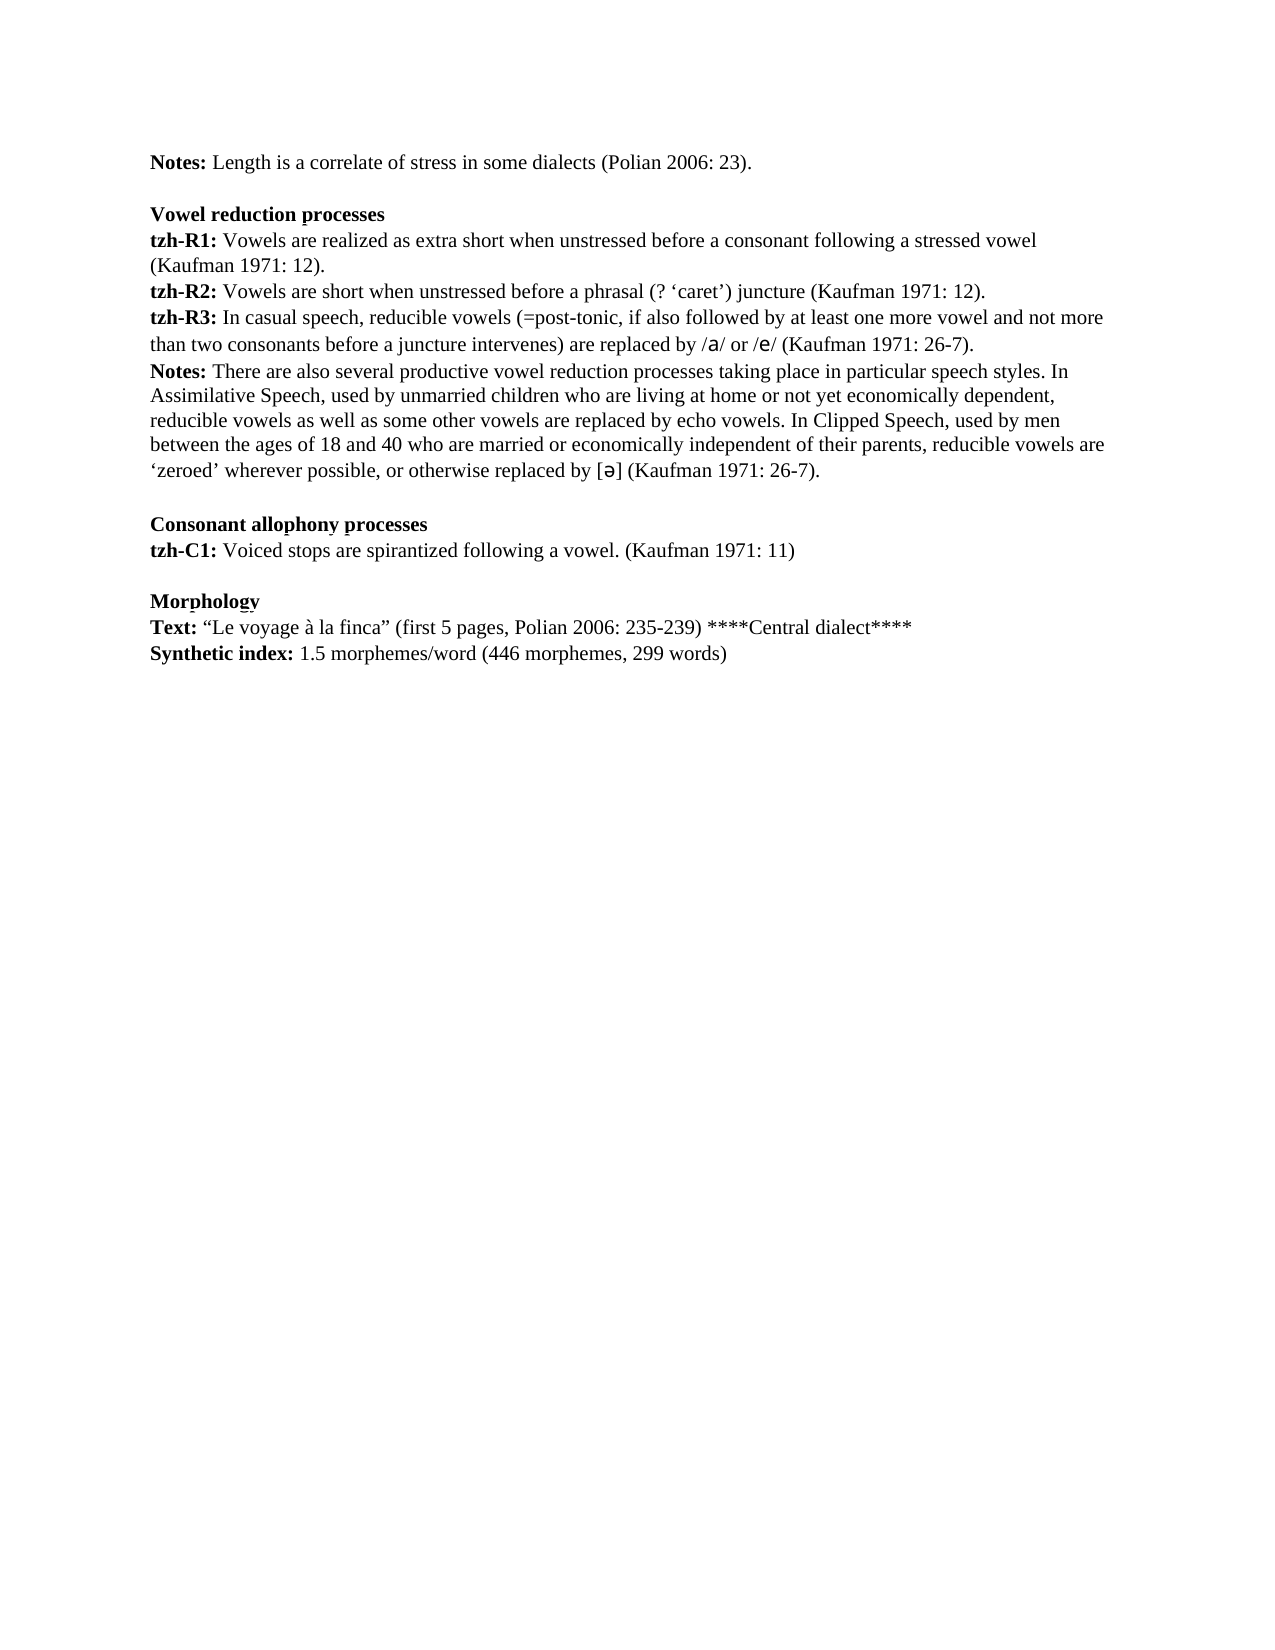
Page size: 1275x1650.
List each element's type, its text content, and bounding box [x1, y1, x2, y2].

text Consonant allophony processes [150, 512, 1125, 536]
text Notes: Length is a correlate of stress in some dialects (Polian 2006: 23). [150, 150, 1125, 174]
text Notes: There are also several productive vowel reduction processes taking place in particular speech styles. In Assimilative Speech, used by unmarried children who are living at home or not yet economically dependent, reducible vowels as well as some other vowels are replaced by echo vowels. In Clipped Speech, used by men between the ages of 18 and 40 who are married or economically independent of their parents, reducible vowels are ‘zeroed’ wherever possible, or otherwise replaced by [ə] (Kaufman 1971: 26-7). [150, 359, 1125, 484]
text tzh-R2: Vowels are short when unstressed before a phrasal (? ‘caret’) juncture (Kaufman 1971: 12). [150, 279, 1125, 303]
text tzh-R3: In casual speech, reducible vowels (=post-tonic, if also followed by at least one more vowel and not more than two consonants before a juncture intervenes) are replaced by /a/ or /e/ (Kaufman 1971: 26-7). [150, 305, 1125, 357]
text Synthetic index: 1.5 morphemes/word (446 morphemes, 299 words) [150, 641, 1125, 665]
text tzh-R1: Vowels are realized as extra short when unstressed before a consonant following a stressed vowel (Kaufman 1971: 12). [150, 228, 1125, 277]
text Morphology [150, 589, 1125, 613]
text Text: “Le voyage à la finca” (first 5 pages, Polian 2006: 235-239) ****Central dialect**** [150, 615, 1125, 639]
text Vowel reduction processes [150, 202, 1125, 226]
text tzh-C1: Voiced stops are spirantized following a vowel. (Kaufman 1971: 11) [150, 538, 1125, 562]
